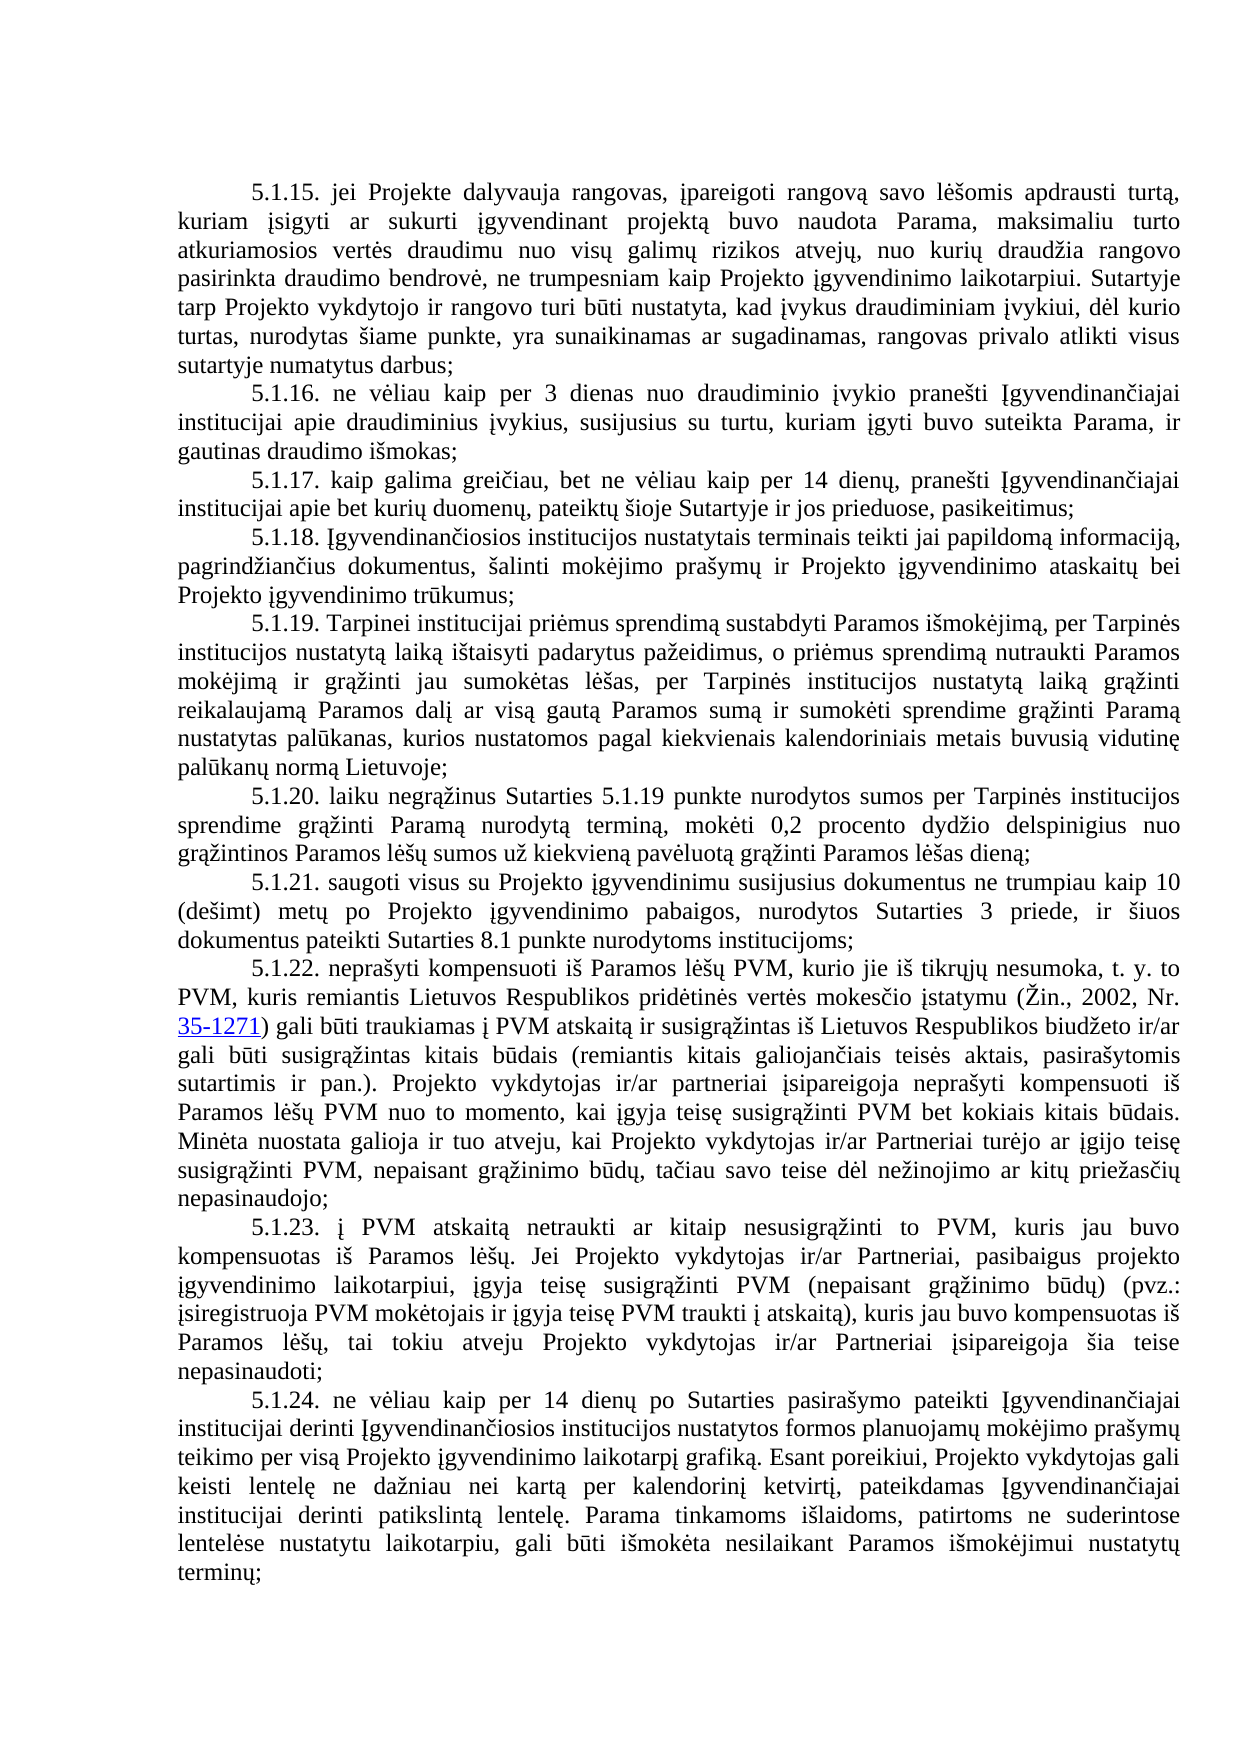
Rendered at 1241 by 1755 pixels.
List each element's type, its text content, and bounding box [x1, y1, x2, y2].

text 5.1.21. saugoti visus su Projekto įgyvendinimu susijusius dokumentus ne trumpiau kaip 10 (dešimt) metų po Projekto įgyvendinimo pabaigos, nurodytos Sutarties 3 priede, ir šiuos dokumentus pateikti Sutarties 8.1 punkte nurodytoms institucijoms; [177, 867, 1181, 953]
text 5.1.19. Tarpinei institucijai priėmus sprendimą sustabdyti Paramos išmokėjimą, per Tarpinės institucijos nustatytą laiką ištaisyti padarytus pažeidimus, o priėmus sprendimą nutraukti Paramos mokėjimą ir grąžinti jau sumokėtas lėšas, per Tarpinės institucijos nustatytą laiką grąžinti reikalaujamą Paramos dalį ar visą gautą Paramos sumą ir sumokėti sprendime grąžinti Paramą nustatytas palūkanas, kurios nustatomos pagal kiekvienais kalendoriniais metais buvusią vidutinę palūkanų normą Lietuvoje; [177, 608, 1181, 781]
text 5.1.23. į PVM atskaitą netraukti ar kitaip nesusigrąžinti to PVM, kuris jau buvo kompensuotas iš Paramos lėšų. Jei Projekto vykdytojas ir/ar Partneriai, pasibaigus projekto įgyvendinimo laikotarpiui, įgyja teisę susigrąžinti PVM (nepaisant grąžinimo būdų) (pvz.: įsiregistruoja PVM mokėtojais ir įgyja teisę PVM traukti į atskaitą), kuris jau buvo kompensuotas iš Paramos lėšų, tai tokiu atveju Projekto vykdytojas ir/ar Partneriai įsipareigoja šia teise nepasinaudoti; [177, 1212, 1181, 1385]
text 5.1.20. laiku negrąžinus Sutarties 5.1.19 punkte nurodytos sumos per Tarpinės institucijos sprendime grąžinti Paramą nurodytą terminą, mokėti 0,2 procento dydžio delspinigius nuo grąžintinos Paramos lėšų sumos už kiekvieną pavėluotą grąžinti Paramos lėšas dieną; [177, 781, 1181, 867]
text 5.1.17. kaip galima greičiau, bet ne vėliau kaip per 14 dienų, pranešti Įgyvendinančiajai institucijai apie bet kurių duomenų, pateiktų šioje Sutartyje ir jos prieduose, pasikeitimus; [177, 465, 1181, 522]
text 5.1.16. ne vėliau kaip per 3 dienas nuo draudiminio įvykio pranešti Įgyvendinančiajai institucijai apie draudiminius įvykius, susijusius su turtu, kuriam įgyti buvo suteikta Parama, ir gautinas draudimo išmokas; [177, 378, 1181, 465]
text 5.1.18. Įgyvendinančiosios institucijos nustatytais terminais teikti jai papildomą informaciją, pagrindžiančius dokumentus, šalinti mokėjimo prašymų ir Projekto įgyvendinimo ataskaitų bei Projekto įgyvendinimo trūkumus; [177, 522, 1181, 608]
text 5.1.22. neprašyti kompensuoti iš Paramos lėšų PVM, kurio jie iš tikrųjų nesumoka, t. y. to PVM, kuris remiantis Lietuvos Respublikos pridėtinės vertės mokesčio įstatymu (Žin., 2002, Nr. 35-1271) gali būti traukiamas į PVM atskaitą ir susigrąžintas iš Lietuvos Respublikos biudžeto ir/ar gali būti susigrąžintas kitais būdais (remiantis kitais galiojančiais teisės aktais, pasirašytomis sutartimis ir pan.). Projekto vykdytojas ir/ar partneriai įsipareigoja neprašyti kompensuoti iš Paramos lėšų PVM nuo to momento, kai įgyja teisę susigrąžinti PVM bet kokiais kitais būdais. Minėta nuostata galioja ir tuo atveju, kai Projekto vykdytojas ir/ar Partneriai turėjo ar įgijo teisę susigrąžinti PVM, nepaisant grąžinimo būdų, tačiau savo teise dėl nežinojimo ar kitų priežasčių nepasinaudojo; [177, 953, 1181, 1212]
text 5.1.15. jei Projekte dalyvauja rangovas, įpareigoti rangovą savo lėšomis apdrausti turtą, kuriam įsigyti ar sukurti įgyvendinant projektą buvo naudota Parama, maksimaliu turto atkuriamosios vertės draudimu nuo visų galimų rizikos atvejų, nuo kurių draudžia rangovo pasirinkta draudimo bendrovė, ne trumpesniam kaip Projekto įgyvendinimo laikotarpiui. Sutartyje tarp Projekto vykdytojo ir rangovo turi būti nustatyta, kad įvykus draudiminiam įvykiui, dėl kurio turtas, nurodytas šiame punkte, yra sunaikinamas ar sugadinamas, rangovas privalo atlikti visus sutartyje numatytus darbus; [177, 177, 1181, 378]
text 5.1.24. ne vėliau kaip per 14 dienų po Sutarties pasirašymo pateikti Įgyvendinančiajai institucijai derinti Įgyvendinančiosios institucijos nustatytos formos planuojamų mokėjimo prašymų teikimo per visą Projekto įgyvendinimo laikotarpį grafiką. Esant poreikiui, Projekto vykdytojas gali keisti lentelę ne dažniau nei kartą per kalendorinį ketvirtį, pateikdamas Įgyvendinančiajai institucijai derinti patikslintą lentelę. Parama tinkamoms išlaidoms, patirtoms ne suderintose lentelėse nustatytu laikotarpiu, gali būti išmokėta nesilaikant Paramos išmokėjimui nustatytų terminų; [177, 1385, 1181, 1586]
